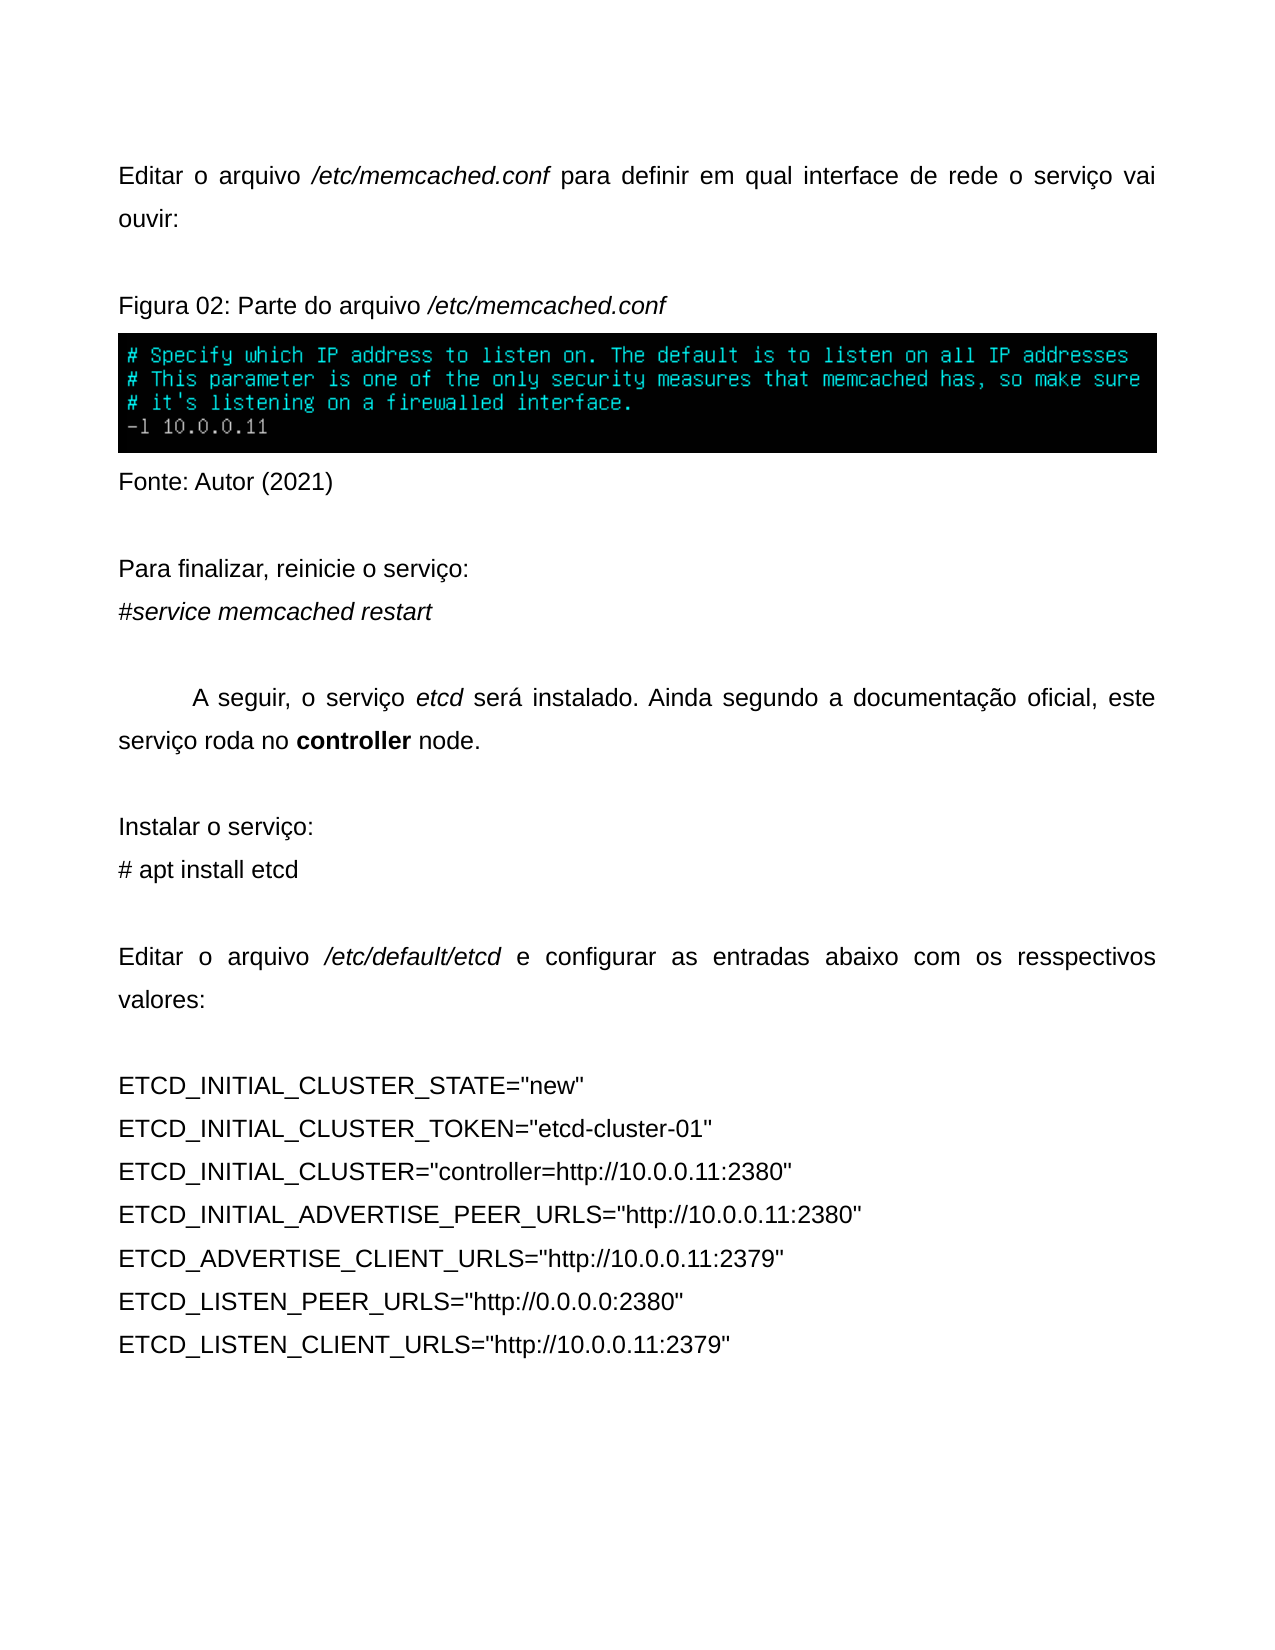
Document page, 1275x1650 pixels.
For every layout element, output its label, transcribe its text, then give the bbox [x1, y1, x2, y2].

text Editar o arquivo /etc/memcached.conf para definir em qual interface de rede o serviço vai ouvir: [118, 161, 1157, 233]
text ETCD_INITIAL_CLUSTER_TOKEN="etcd-cluster-01" [118, 1114, 1157, 1143]
text A seguir, o serviço etcd será instalado. Ainda segundo a documentação oficial, este serviço roda no controller node. [118, 683, 1157, 755]
picture [118, 333, 1157, 453]
text Instalar o serviço: [118, 812, 1157, 841]
text ETCD_INITIAL_CLUSTER_STATE="new" [118, 1071, 1157, 1100]
text # apt install etcd [118, 856, 1157, 884]
text #service memcached restart [118, 597, 1157, 626]
text Fonte: Autor (2021) [118, 453, 1157, 496]
text ETCD_INITIAL_CLUSTER="controller=http://10.0.0.11:2380" [118, 1157, 1157, 1186]
text ETCD_LISTEN_PEER_URLS="http://0.0.0.0:2380" [118, 1287, 1157, 1316]
text Figura 02: Parte do arquivo /etc/memcached.conf [118, 291, 1157, 319]
text ETCD_INITIAL_ADVERTISE_PEER_URLS="http://10.0.0.11:2380" [118, 1201, 1157, 1229]
text Para finalizar, reinicie o serviço: [118, 554, 1157, 582]
text ETCD_ADVERTISE_CLIENT_URLS="http://10.0.0.11:2379" [118, 1244, 1157, 1272]
text Editar o arquivo /etc/default/etcd e configurar as entradas abaixo com os resspectivos valores: [118, 942, 1157, 1014]
text ETCD_LISTEN_CLIENT_URLS="http://10.0.0.11:2379" [118, 1330, 1157, 1359]
